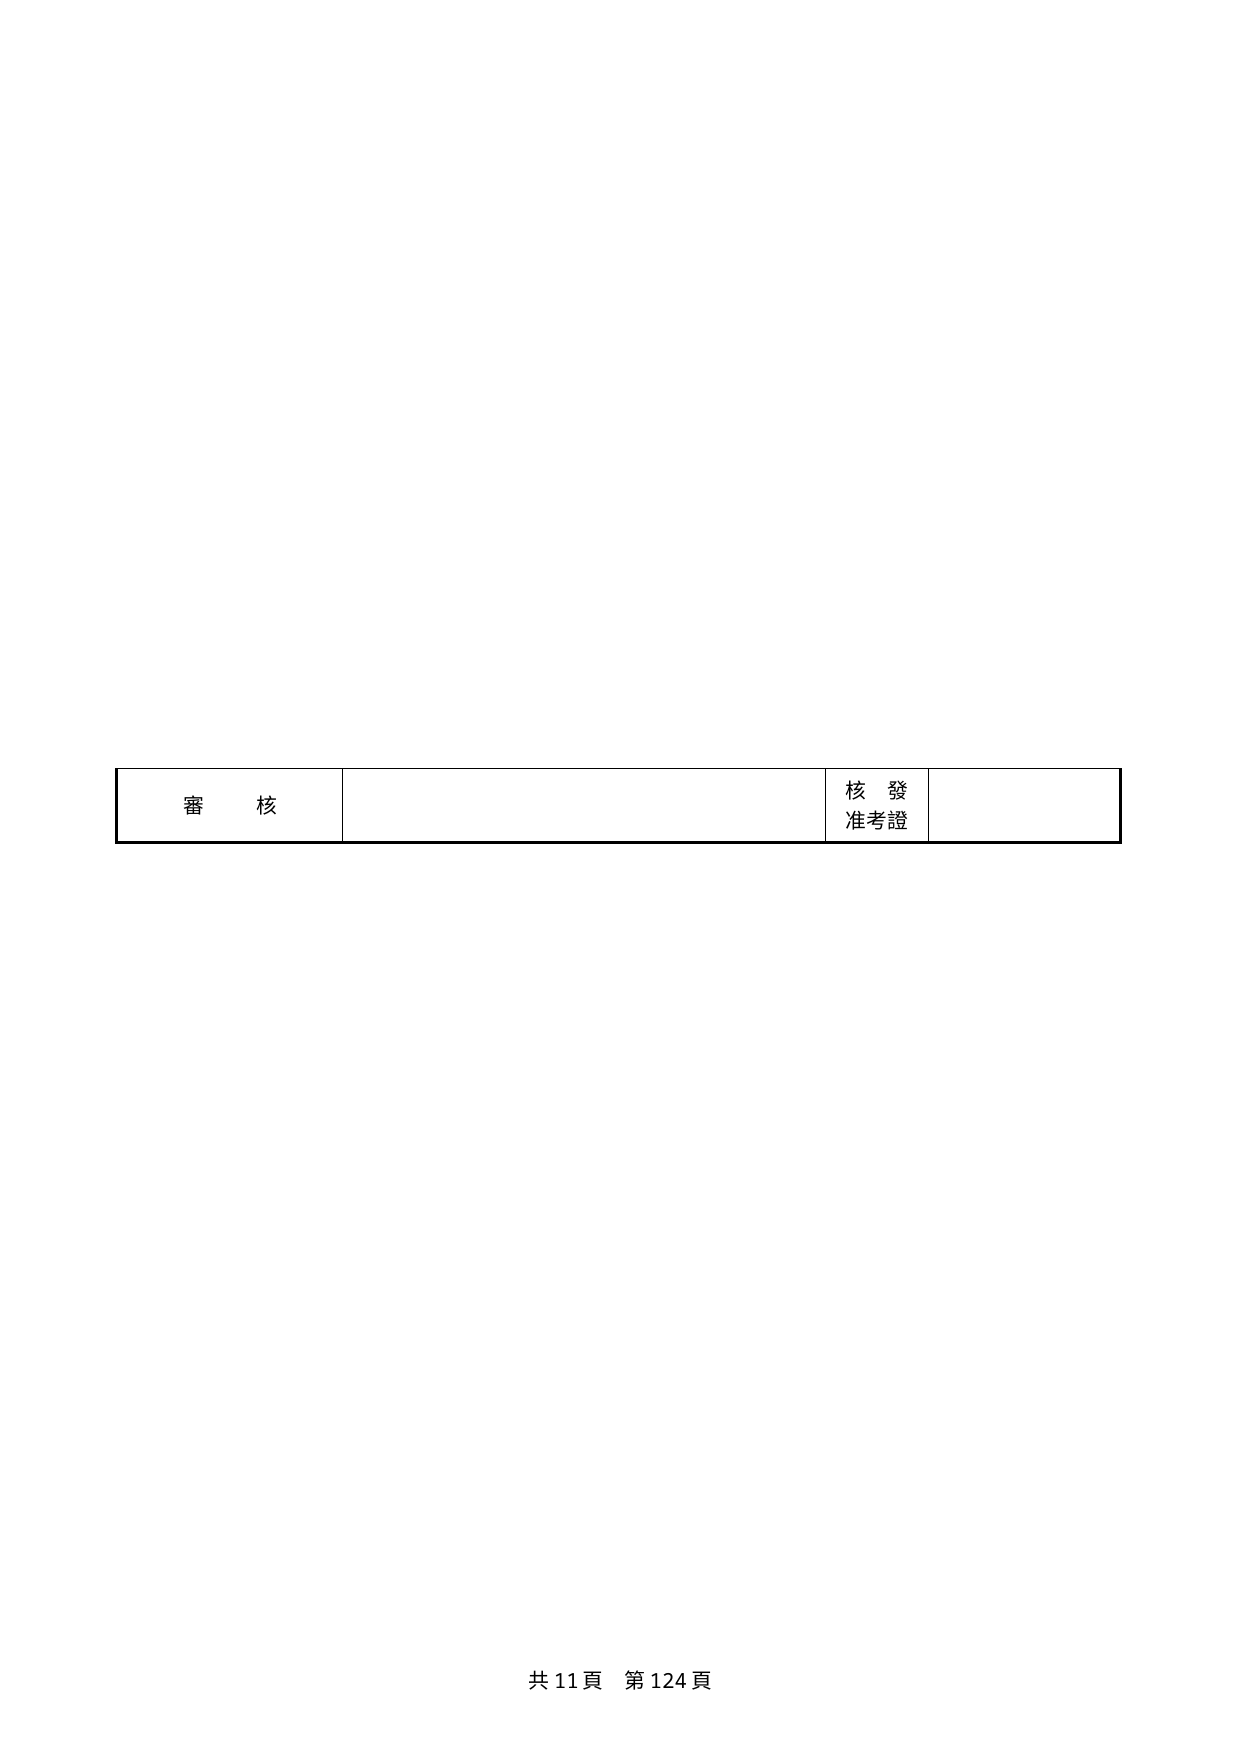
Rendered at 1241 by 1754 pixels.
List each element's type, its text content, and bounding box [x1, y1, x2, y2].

table_cell [929, 769, 1119, 841]
table_cell [343, 769, 825, 841]
table_cell 核 發 准考證 [826, 769, 928, 841]
table_cell 審 核 [118, 769, 342, 841]
